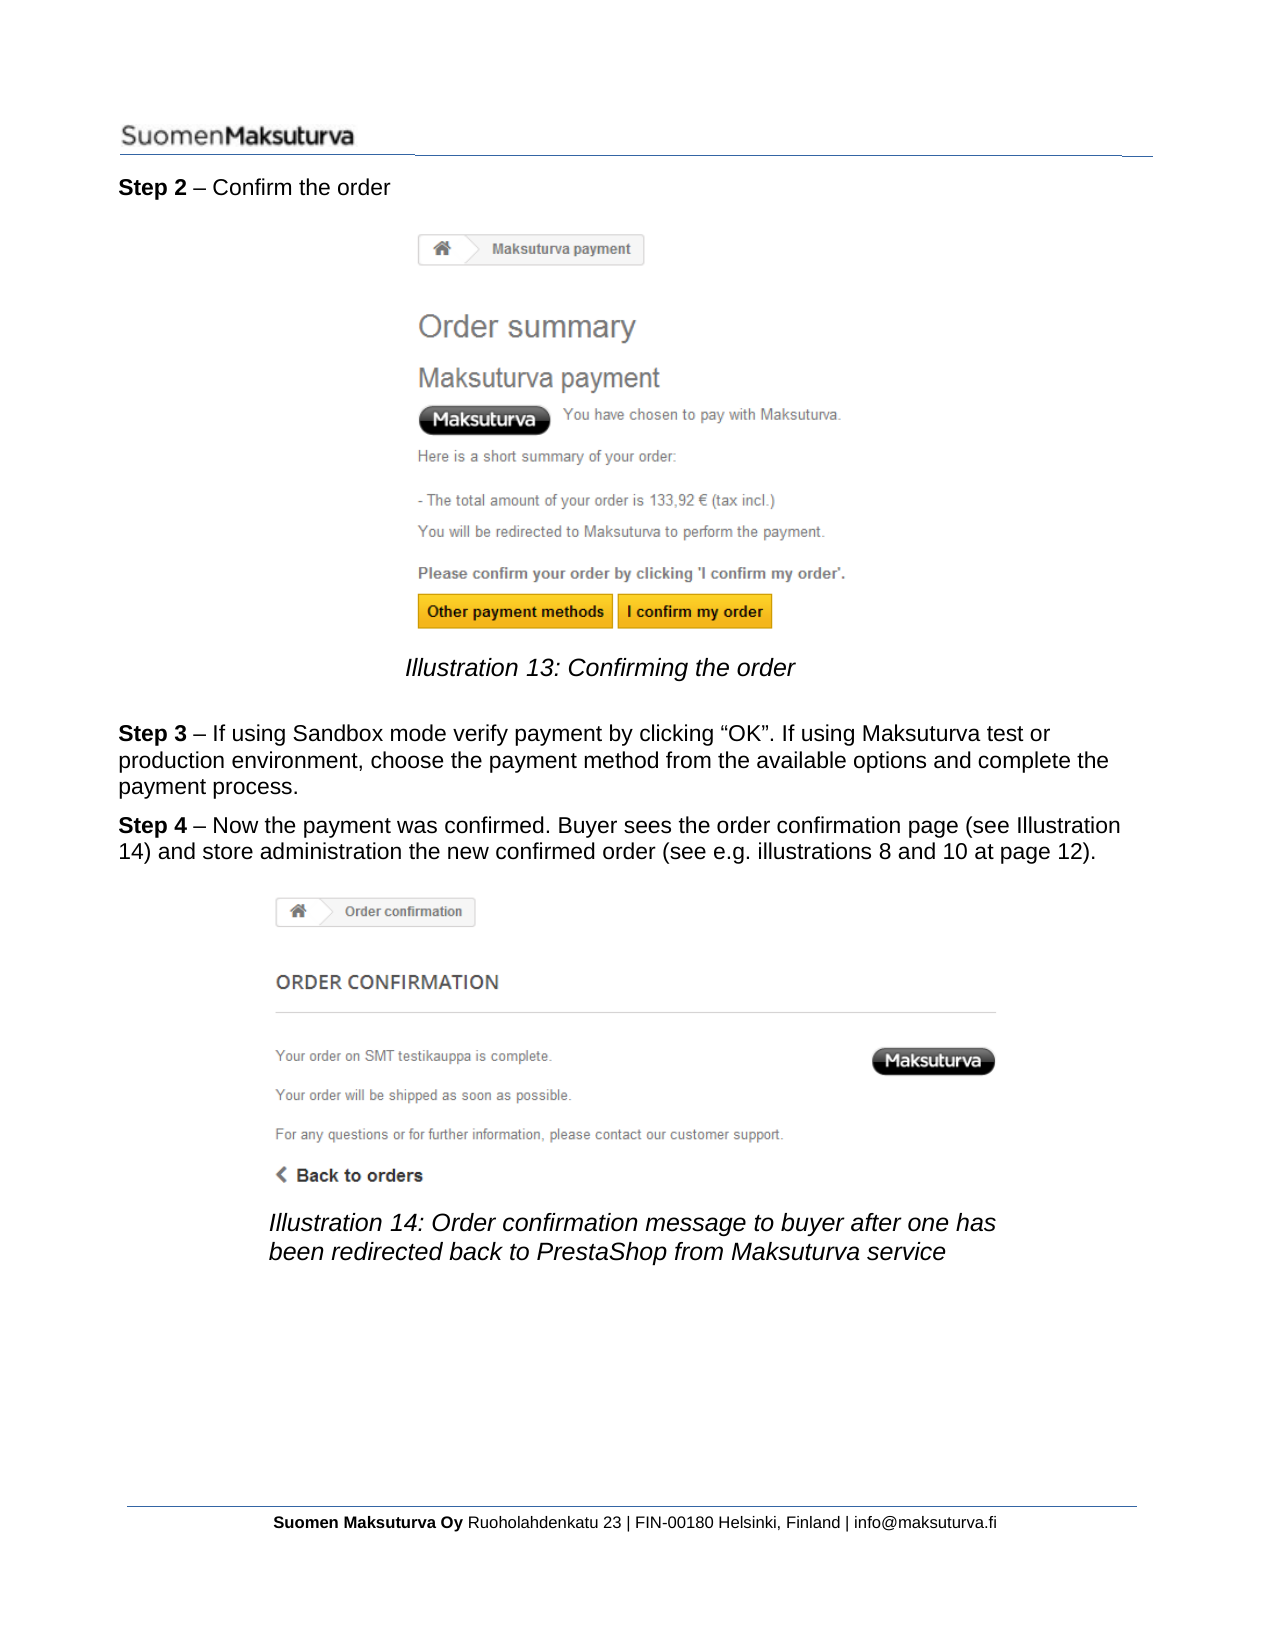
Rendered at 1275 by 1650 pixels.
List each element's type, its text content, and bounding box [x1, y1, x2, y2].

picture [268, 889, 1007, 1209]
picture [120, 124, 358, 147]
text Illustration 14: Order confirmation message to buyer after one has been redirected back to PrestaShop from Maksuturva service [269, 1209, 1006, 1266]
picture [404, 225, 871, 653]
text Step 2 – Confirm the order [118, 174, 1157, 200]
text Step 4 – Now the payment was confirmed. Buyer sees the order confirmation page (see Illustration 14) and store administration the new confirmed order (see e.g. illustrations 8 and 10 at page 12). [118, 812, 1157, 864]
text Step 3 – If using Sandbox mode verify payment by clicking “OK”. If using Maksuturva test or production environment, choose the payment method from the available options and complete the payment process. [118, 720, 1157, 799]
text Illustration 13: Confirming the order [405, 653, 870, 681]
